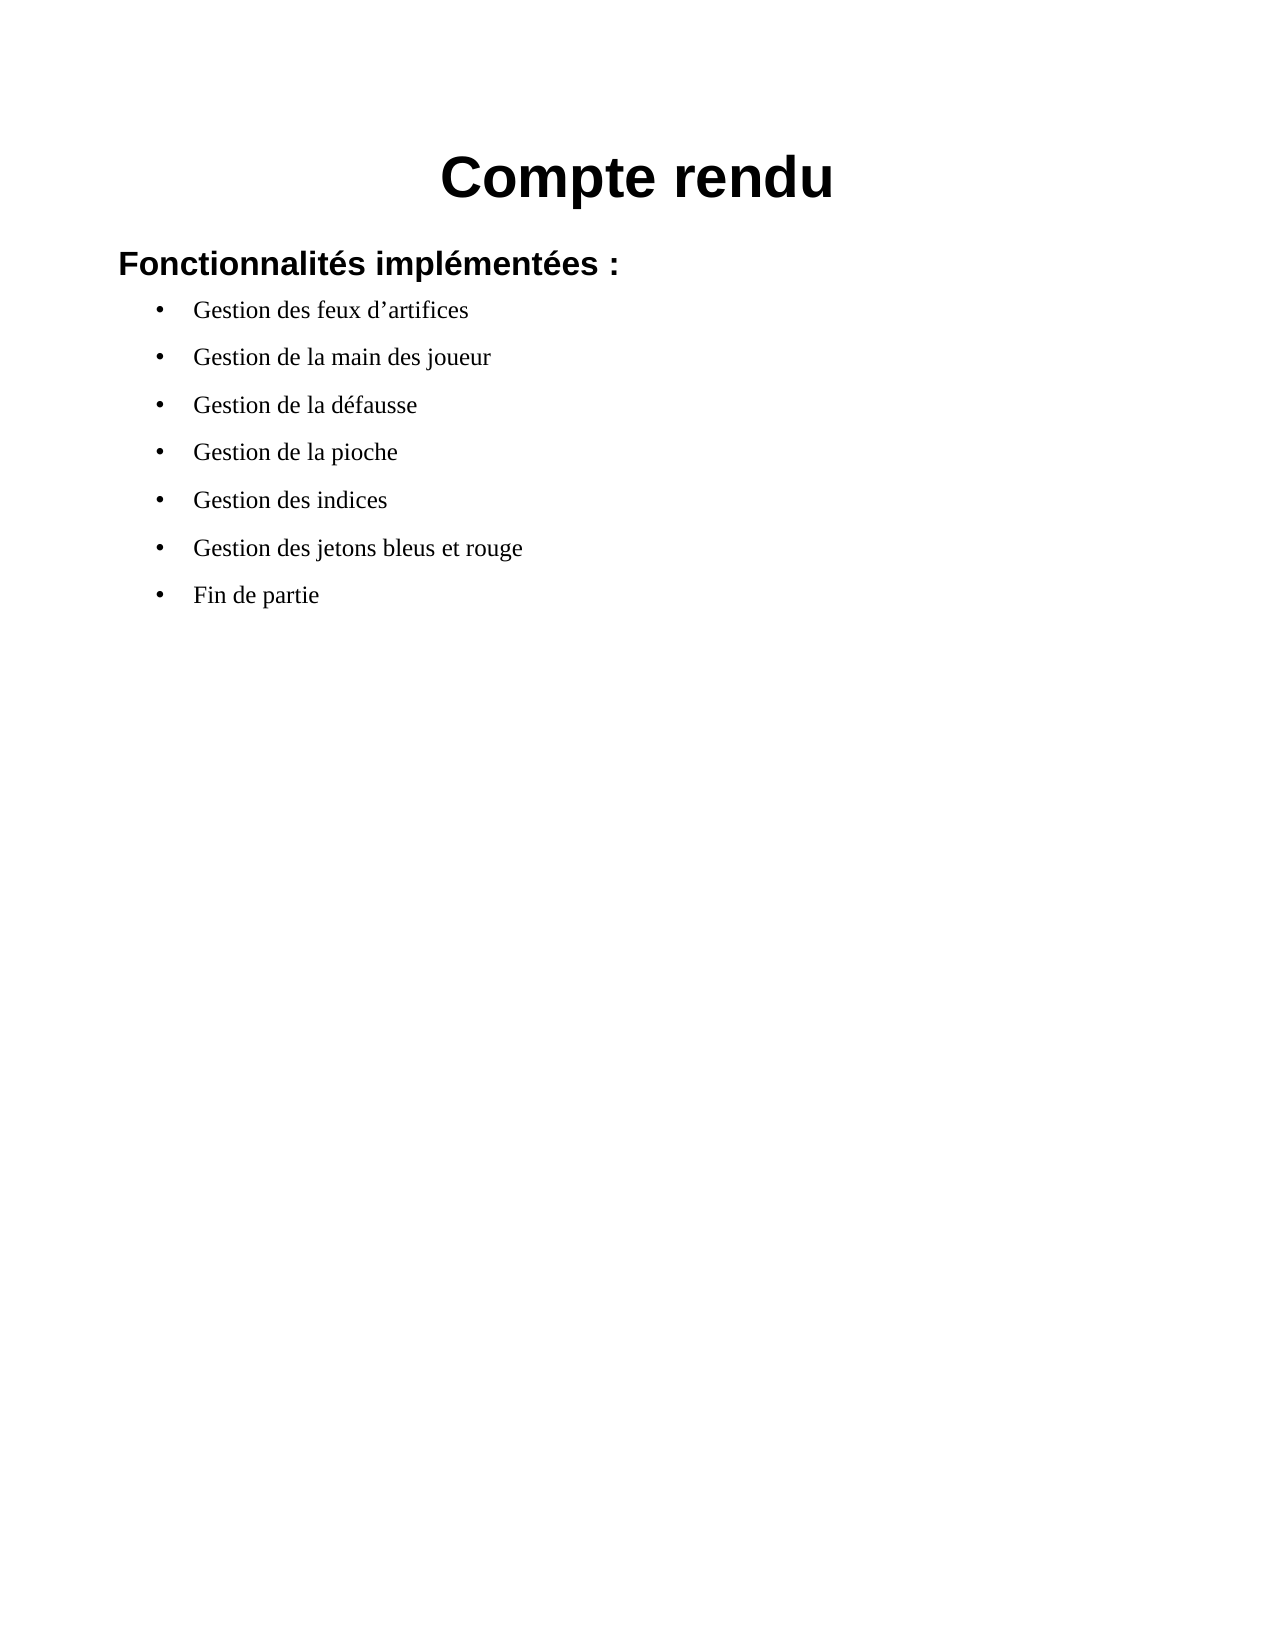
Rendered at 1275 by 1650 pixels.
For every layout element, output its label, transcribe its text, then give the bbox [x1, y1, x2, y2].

list Gestion de la défausse [156, 390, 1157, 419]
list Gestion des indices [156, 485, 1157, 514]
list Gestion de la pioche [156, 437, 1157, 466]
list Gestion des jetons bleus et rouge [156, 533, 1157, 561]
list Gestion de la main des joueur [156, 342, 1157, 371]
title Compte rendu [118, 143, 1157, 210]
list Fin de partie [156, 580, 1157, 609]
list Gestion des feux d’artifices [156, 295, 1157, 323]
subtitle Fonctionnalités implémentées : [118, 243, 1157, 282]
